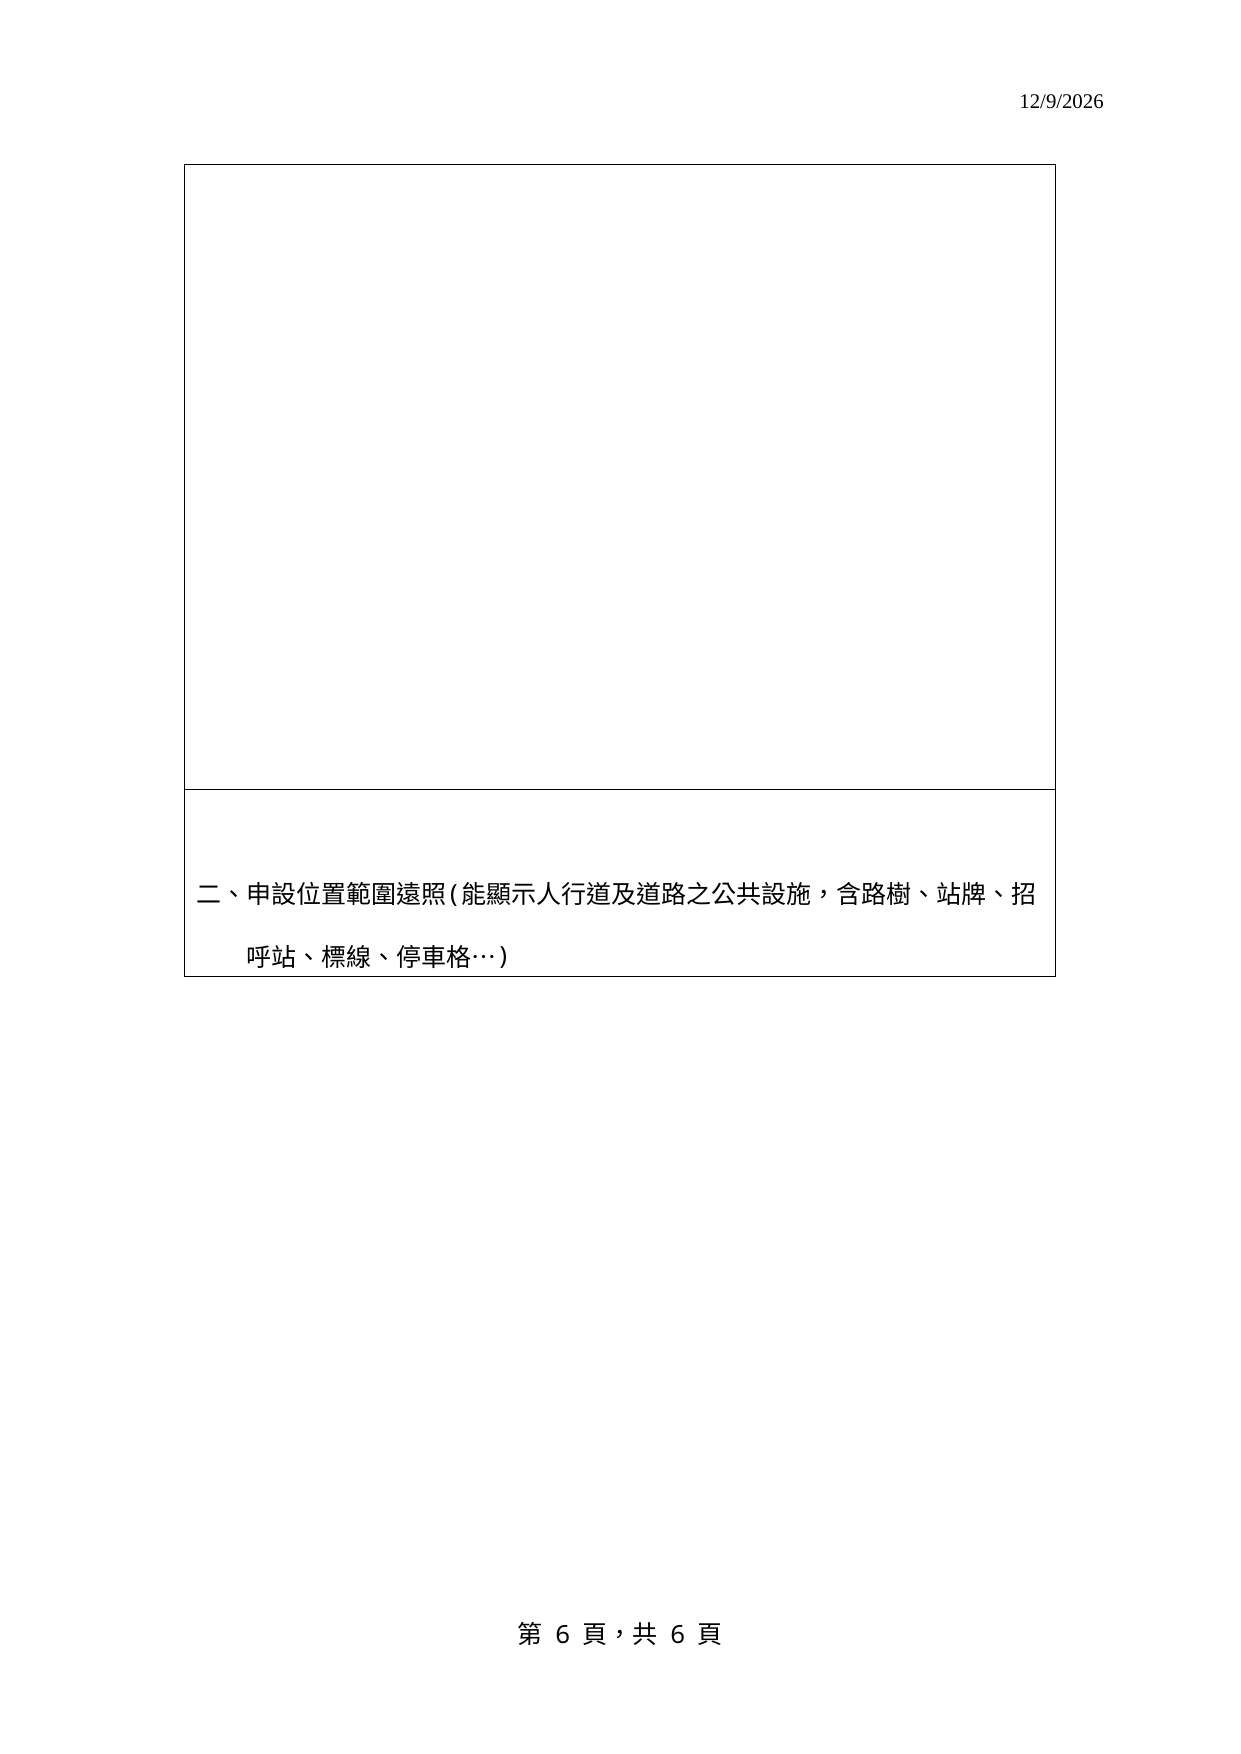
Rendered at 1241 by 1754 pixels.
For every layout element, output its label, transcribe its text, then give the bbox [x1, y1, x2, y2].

table_header [185, 165, 1055, 788]
table_cell 二、申設位置範圍遠照(能顯示人行道及道路之公共設施，含路樹、站牌、招呼站、標線、停車格…) [185, 790, 1055, 976]
